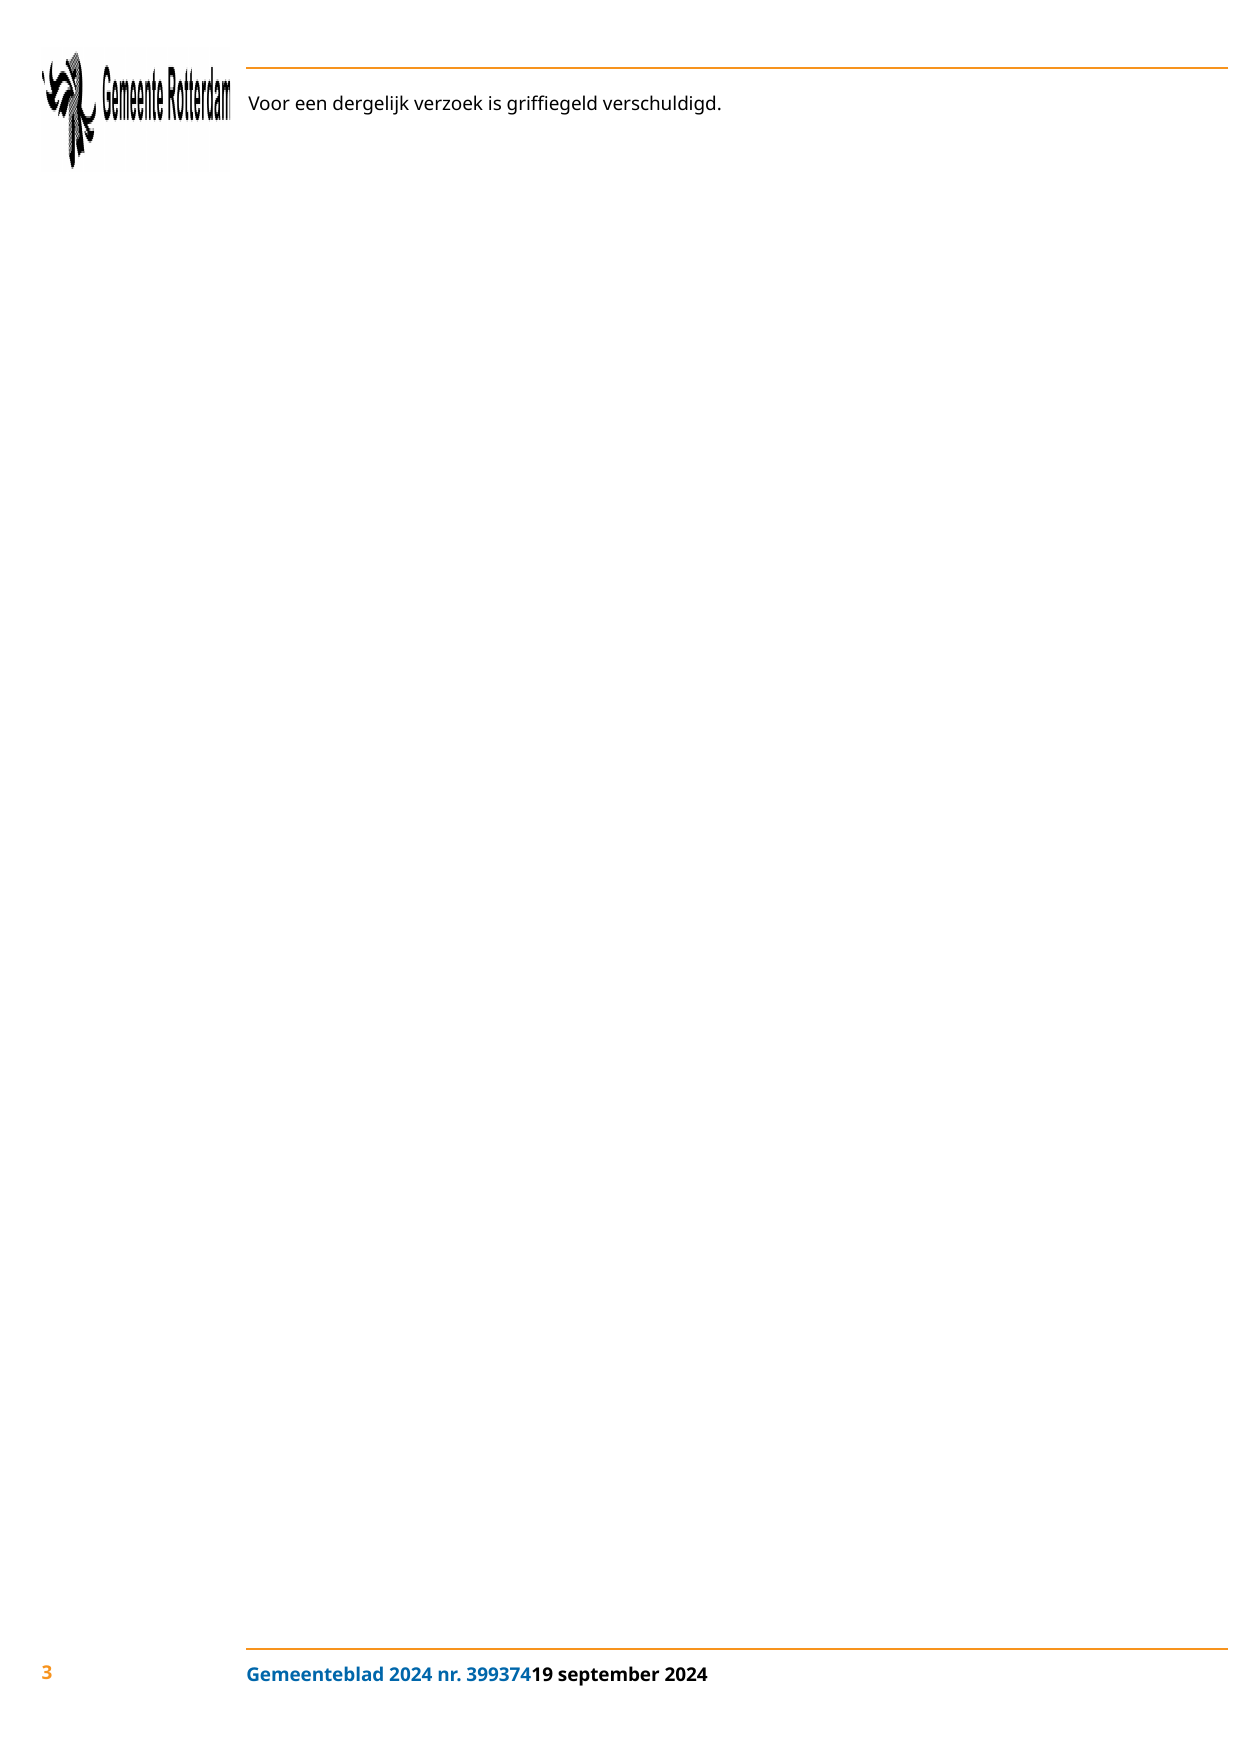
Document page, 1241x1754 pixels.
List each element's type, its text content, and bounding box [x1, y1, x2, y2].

text Voor een dergelijk verzoek is griffiegeld verschuldigd. [248, 95, 1152, 114]
picture [41, 47, 231, 172]
